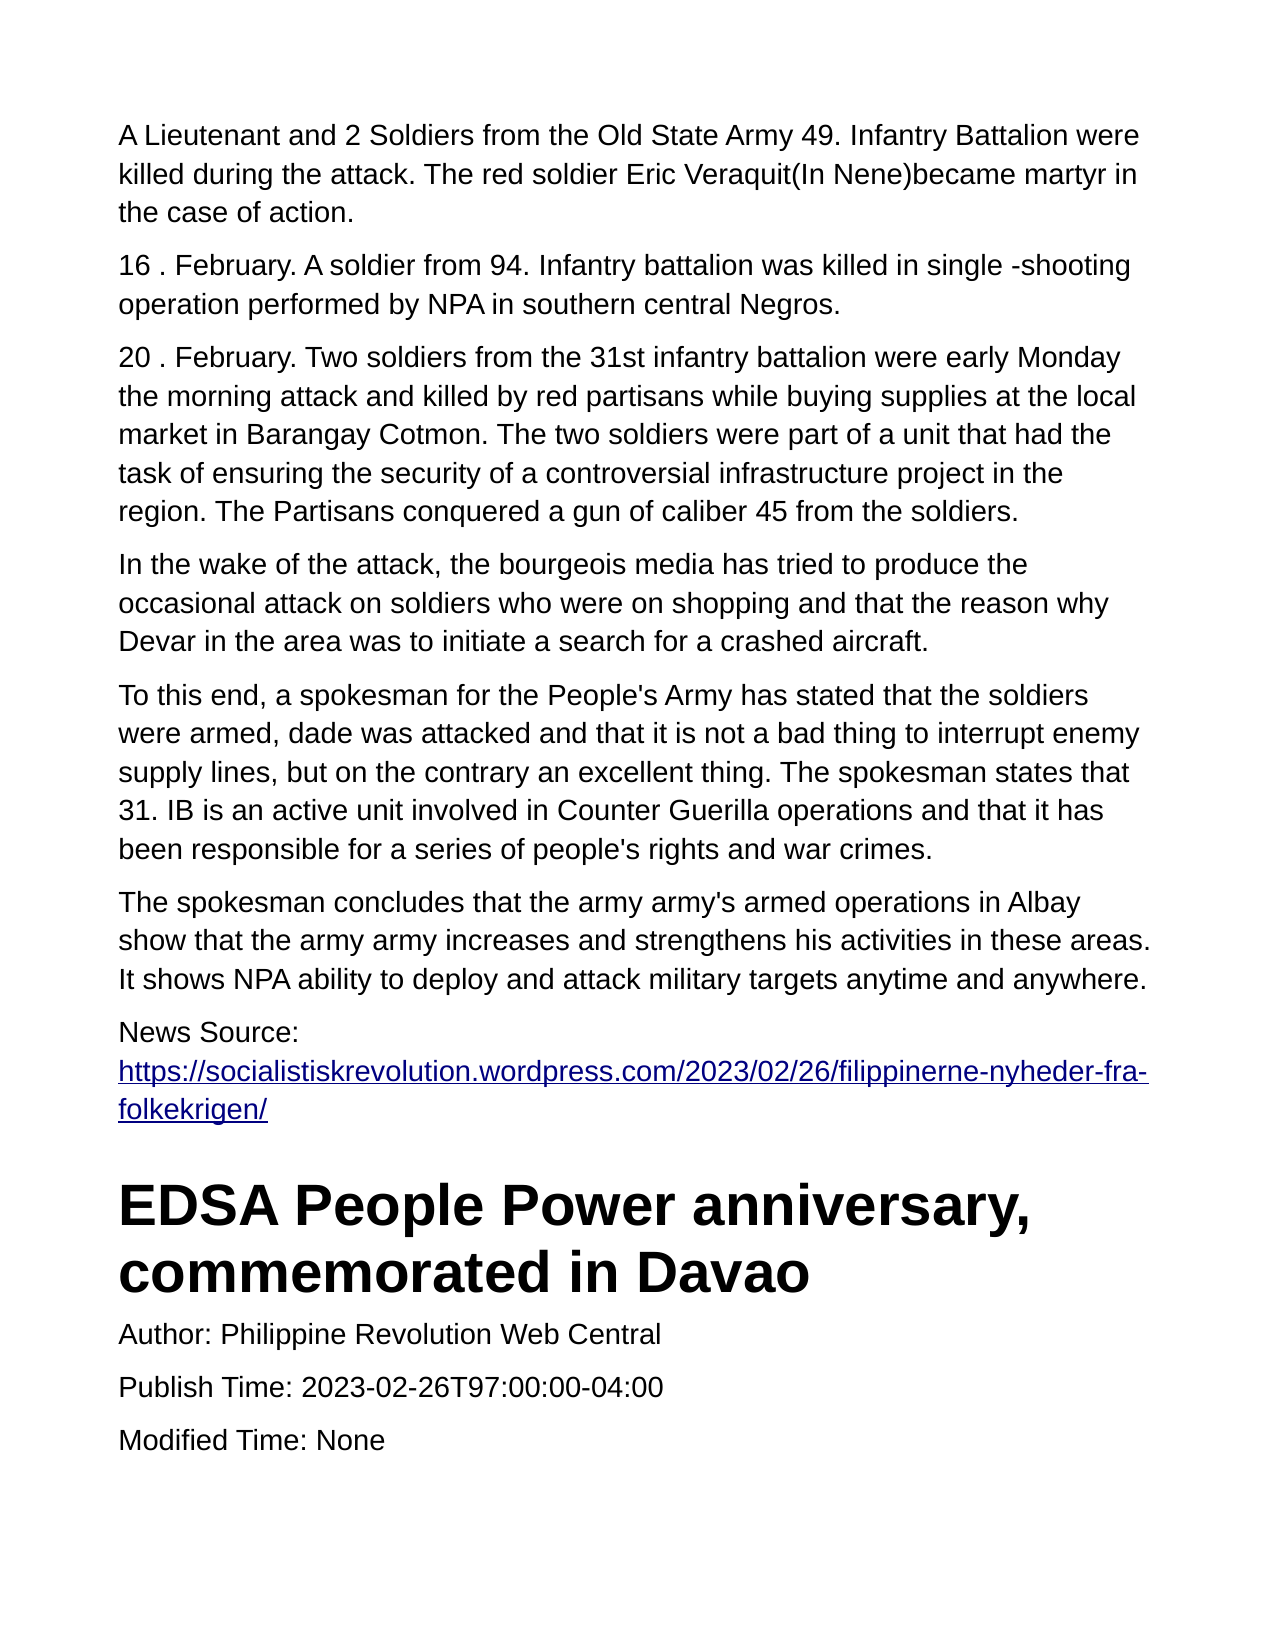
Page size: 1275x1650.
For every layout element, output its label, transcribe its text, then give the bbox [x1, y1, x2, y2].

text News Source: https://socialistiskrevolution.wordpress.com/2023/02/26/filippinerne-nyheder-fra-folkekrigen/ [118, 1015, 1157, 1126]
text The spokesman concludes that the army army's armed operations in Albay show that the army army increases and strengthens his activities in these areas. It shows NPA ability to deploy and attack military targets anytime and anywhere. [118, 885, 1157, 995]
text 16 . February. A soldier from 94. Infantry battalion was killed in single -shooting operation performed by NPA in southern central Negros. [118, 248, 1157, 320]
subtitle EDSA People Power anniversary, commemorated in Davao [118, 1170, 1157, 1304]
text 20 . February. Two soldiers from the 31st infantry battalion were early Monday the morning attack and killed by red partisans while buying supplies at the local market in Barangay Cotmon. The two soldiers were part of a unit that had the task of ensuring the security of a controversial infrastructure project in the region. The Partisans conquered a gun of caliber 45 from the soldiers. [118, 340, 1157, 528]
text A Lieutenant and 2 Soldiers from the Old State Army 49. Infantry Battalion were killed during the attack. The red soldier Eric Veraquit(In Nene)became martyr in the case of action. [118, 118, 1157, 229]
text Author: Philippine Revolution Web Central [118, 1317, 1157, 1350]
text To this end, a spokesman for the People's Army has stated that the soldiers were armed, dade was attacked and that it is not a bad thing to interrupt enemy supply lines, but on the contrary an excellent thing. The spokesman states that 31. IB is an active unit involved in Counter Guerilla operations and that it has been responsible for a series of people's rights and war crimes. [118, 677, 1157, 865]
text Modified Time: None [118, 1423, 1157, 1457]
text Publish Time: 2023-02-26T97:00:00-04:00 [118, 1370, 1157, 1403]
text In the wake of the attack, the bourgeois media has tried to produce the occasional attack on soldiers who were on shopping and that the reason why Devar in the area was to initiate a search for a crashed aircraft. [118, 547, 1157, 658]
